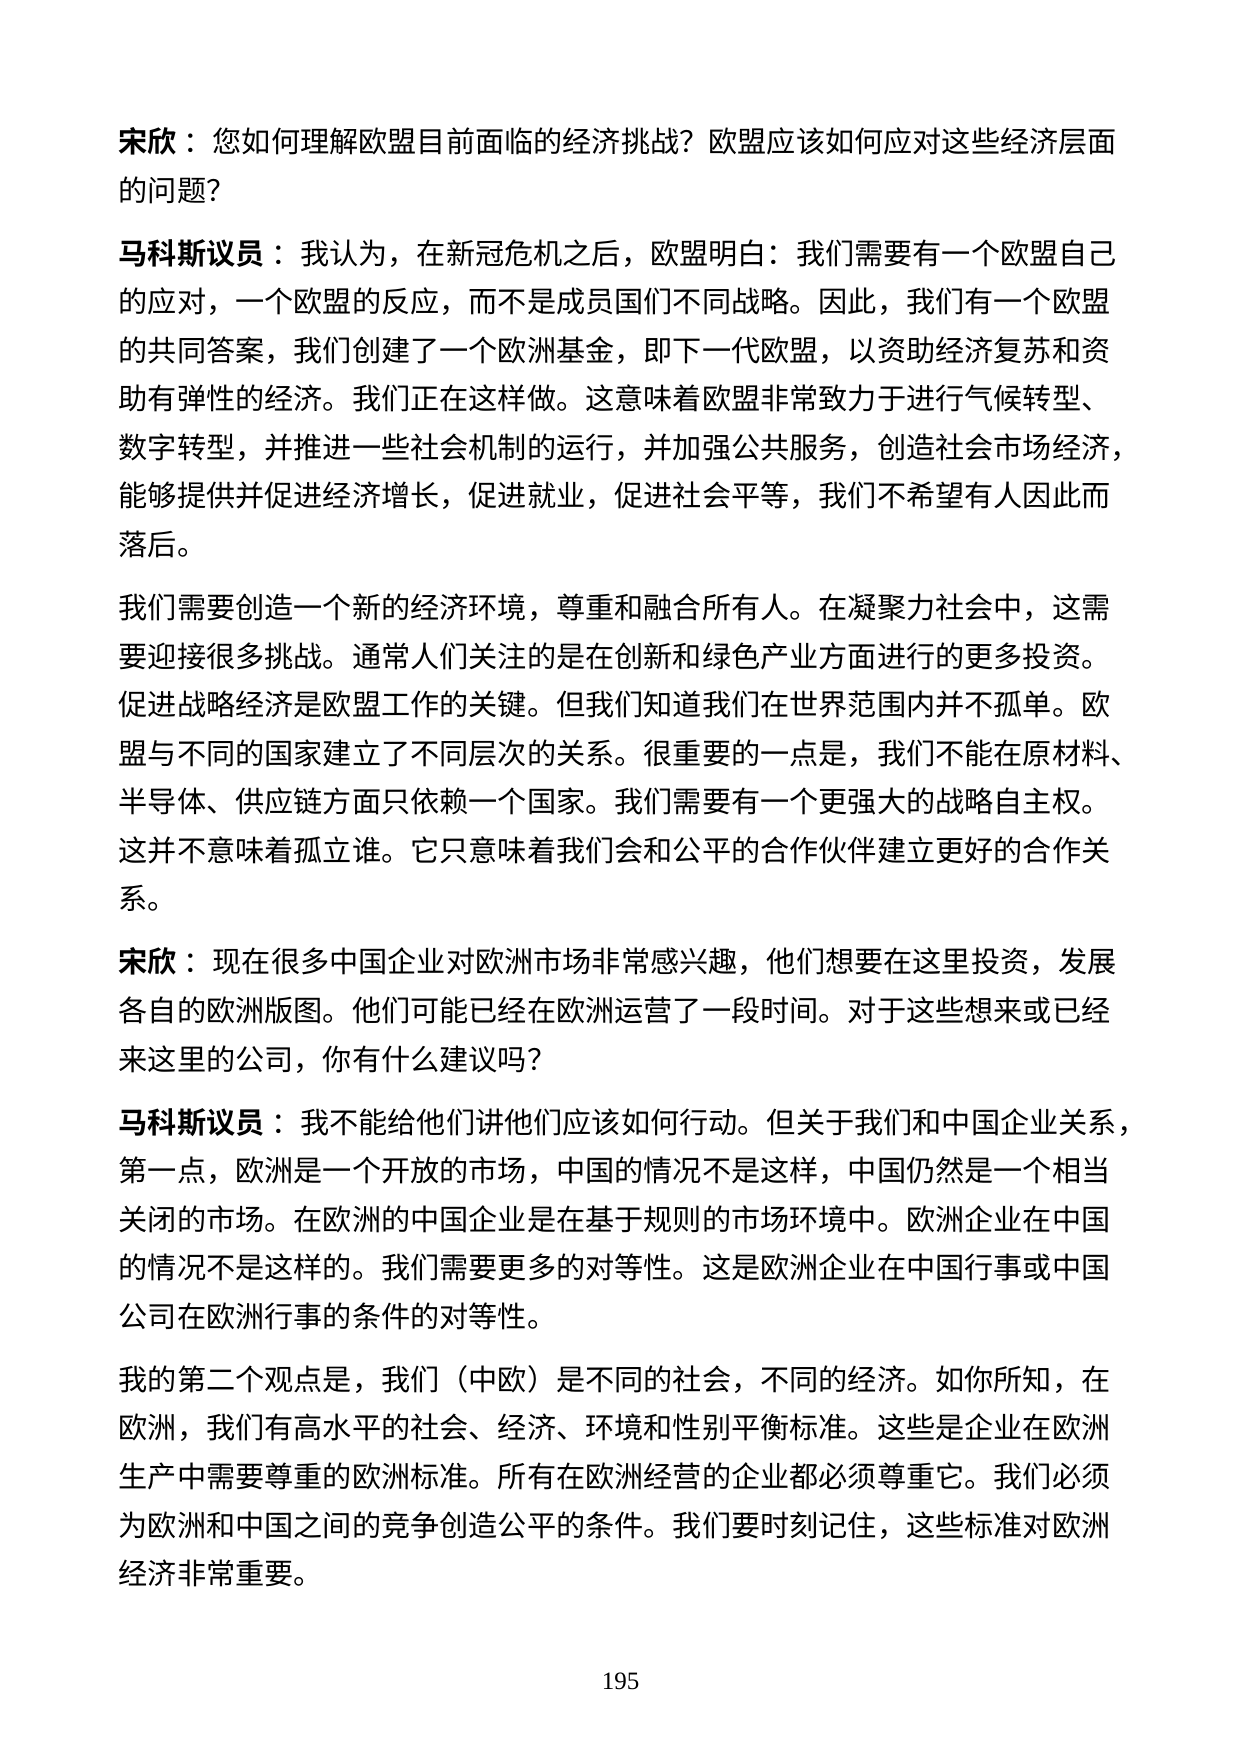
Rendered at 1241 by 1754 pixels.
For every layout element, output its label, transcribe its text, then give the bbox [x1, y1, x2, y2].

text 宋欣 ：您如何理解欧盟目前面临的经济挑战？欧盟应该如何应对这些经济层面的问题？ [118, 118, 1122, 209]
text 我的第二个观点是，我们（中欧）是不同的社会，不同的经济。如你所知，在欧洲，我们有高水平的社会、经济、环境和性别平衡标准。这些是企业在欧洲生产中需要尊重的欧洲标准。所有在欧洲经营的企业都必须尊重它。我们必须为欧洲和中国之间的竞争创造公平的条件。我们要时刻记住，这些标准对欧洲经济非常重要。 [118, 1356, 1122, 1593]
text 我们需要创造一个新的经济环境，尊重和融合所有人。在凝聚力社会中，这需要迎接很多挑战。通常人们关注的是在创新和绿色产业方面进行的更多投资。促进战略经济是欧盟工作的关键。但我们知道我们在世界范围内并不孤单。欧盟与不同的国家建立了不同层次的关系。很重要的一点是，我们不能在原材料、半导体、供应链方面只依赖一个国家。我们需要有一个更强大的战略自主权。这并不意味着孤立谁。它只意味着我们会和公平的合作伙伴建立更好的合作关系。 [118, 584, 1122, 918]
text 马科斯议员 ：我认为，在新冠危机之后，欧盟明白：我们需要有一个欧盟自己的应对，一个欧盟的反应，而不是成员国们不同战略。因此，我们有一个欧盟的共同答案，我们创建了一个欧洲基金，即下一代欧盟，以资助经济复苏和资助有弹性的经济。我们正在这样做。这意味着欧盟非常致力于进行气候转型、数字转型，并推进一些社会机制的运行，并加强公共服务，创造社会市场经济，能够提供并促进经济增长，促进就业，促进社会平等，我们不希望有人因此而落后。 [118, 230, 1122, 564]
text 马科斯议员 ：我不能给他们讲他们应该如何行动。但关于我们和中国企业关系，第一点，欧洲是一个开放的市场，中国的情况不是这样，中国仍然是一个相当关闭的市场。在欧洲的中国企业是在基于规则的市场环境中。欧洲企业在中国的情况不是这样的。我们需要更多的对等性。这是欧洲企业在中国行事或中国公司在欧洲行事的条件的对等性。 [118, 1099, 1122, 1336]
text 宋欣 ：现在很多中国企业对欧洲市场非常感兴趣，他们想要在这里投资，发展各自的欧洲版图。他们可能已经在欧洲运营了一段时间。对于这些想来或已经来这里的公司，你有什么建议吗？ [118, 939, 1122, 1078]
